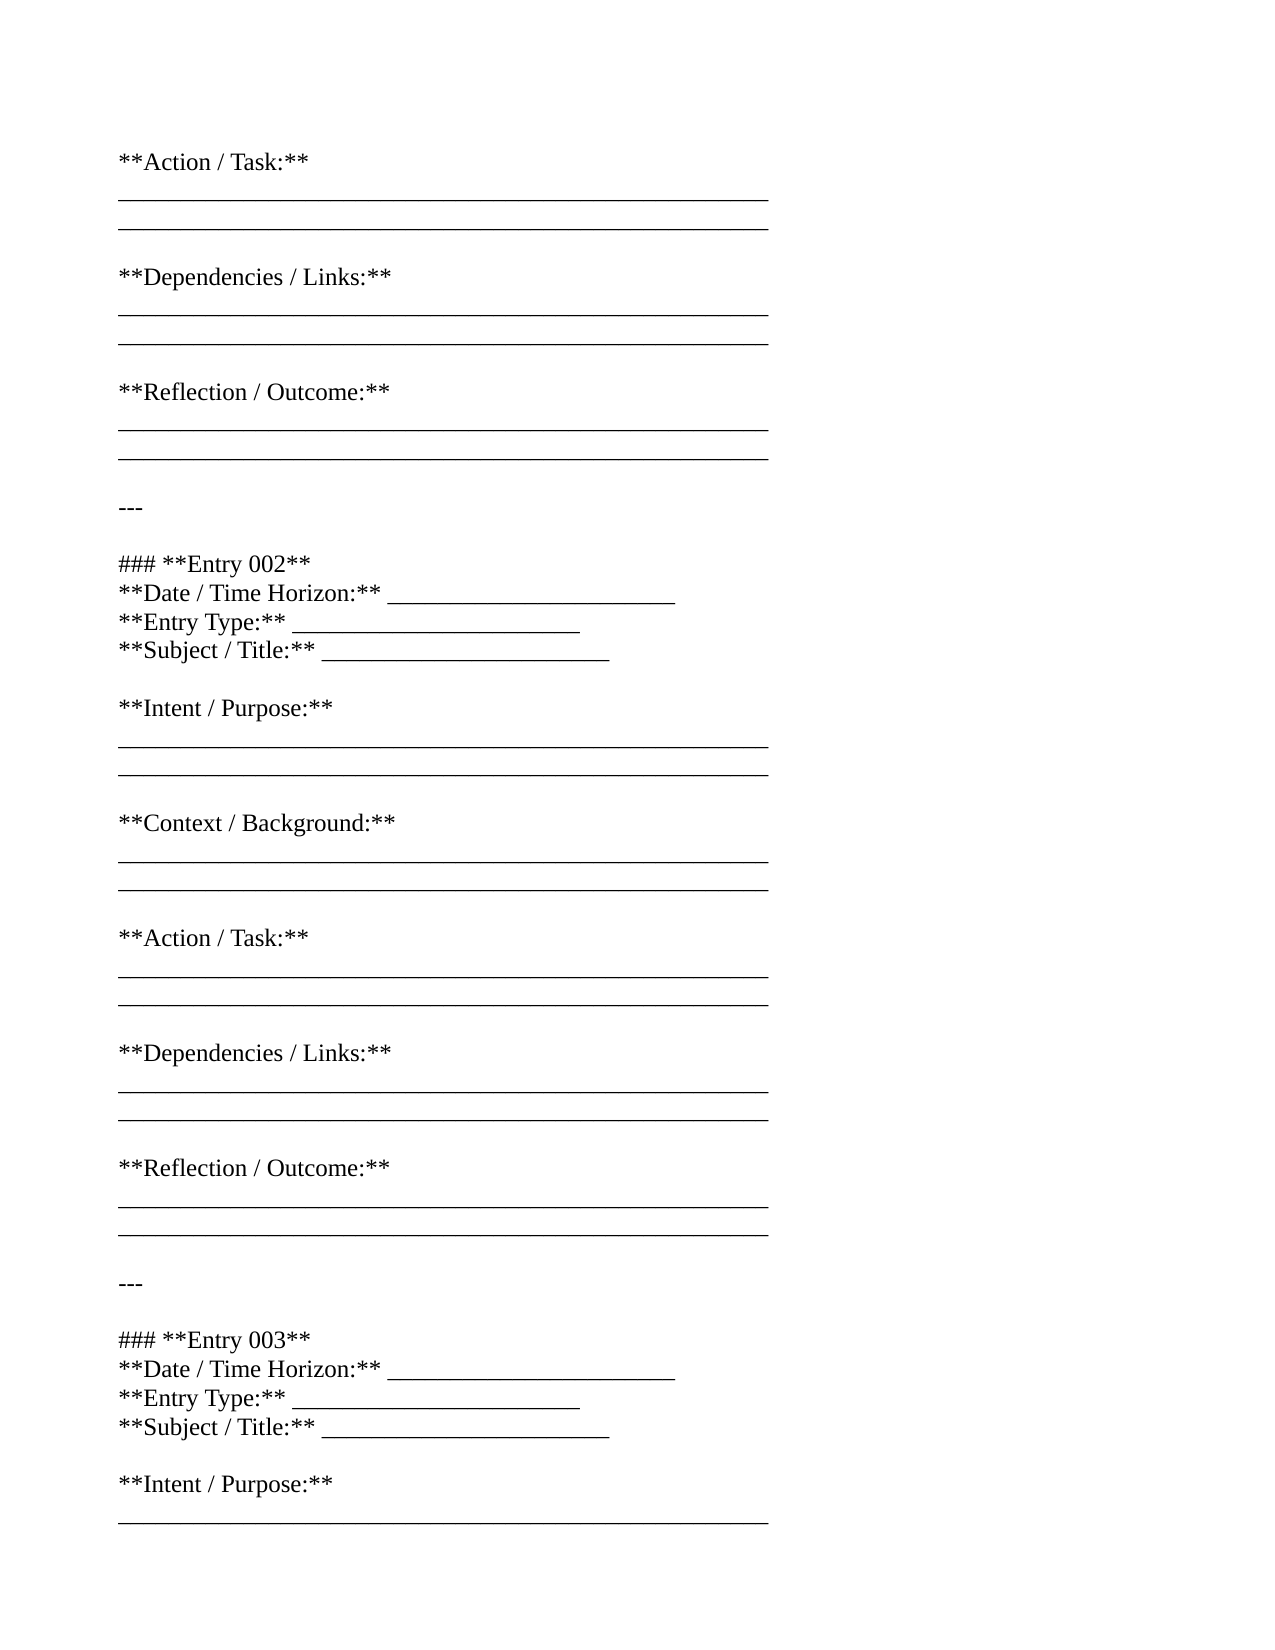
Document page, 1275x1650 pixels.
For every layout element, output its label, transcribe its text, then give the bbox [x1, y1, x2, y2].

text ____________________________________________________ [118, 434, 1157, 463]
text **Action / Task:** [118, 923, 1157, 952]
text ____________________________________________________ [118, 1211, 1157, 1239]
text **Date / Time Horizon:** _______________________ [118, 578, 1157, 607]
text ____________________________________________________ [118, 866, 1157, 894]
text **Context / Background:** [118, 808, 1157, 837]
text ____________________________________________________ [118, 1182, 1157, 1211]
text ### **Entry 003** [118, 1326, 1157, 1354]
text ### **Entry 002** [118, 549, 1157, 578]
text **Action / Task:** [118, 147, 1157, 176]
text ____________________________________________________ [118, 1096, 1157, 1124]
text --- [118, 492, 1157, 521]
text ____________________________________________________ [118, 176, 1157, 204]
text ____________________________________________________ [118, 837, 1157, 866]
text ____________________________________________________ [118, 722, 1157, 751]
text ____________________________________________________ [118, 204, 1157, 233]
text ____________________________________________________ [118, 406, 1157, 434]
text ____________________________________________________ [118, 952, 1157, 981]
text **Date / Time Horizon:** _______________________ [118, 1354, 1157, 1383]
text ____________________________________________________ [118, 1498, 1157, 1527]
text ____________________________________________________ [118, 1067, 1157, 1096]
text **Intent / Purpose:** [118, 1469, 1157, 1498]
text **Reflection / Outcome:** [118, 1153, 1157, 1182]
text **Intent / Purpose:** [118, 693, 1157, 722]
text **Dependencies / Links:** [118, 1038, 1157, 1067]
text ____________________________________________________ [118, 291, 1157, 319]
text ____________________________________________________ [118, 981, 1157, 1009]
text --- [118, 1268, 1157, 1297]
text **Entry Type:** _______________________ [118, 1383, 1157, 1412]
text ____________________________________________________ [118, 751, 1157, 779]
text **Dependencies / Links:** [118, 262, 1157, 291]
text **Entry Type:** _______________________ [118, 607, 1157, 636]
text **Subject / Title:** _______________________ [118, 1412, 1157, 1441]
text **Reflection / Outcome:** [118, 377, 1157, 406]
text **Subject / Title:** _______________________ [118, 636, 1157, 664]
text ____________________________________________________ [118, 319, 1157, 348]
